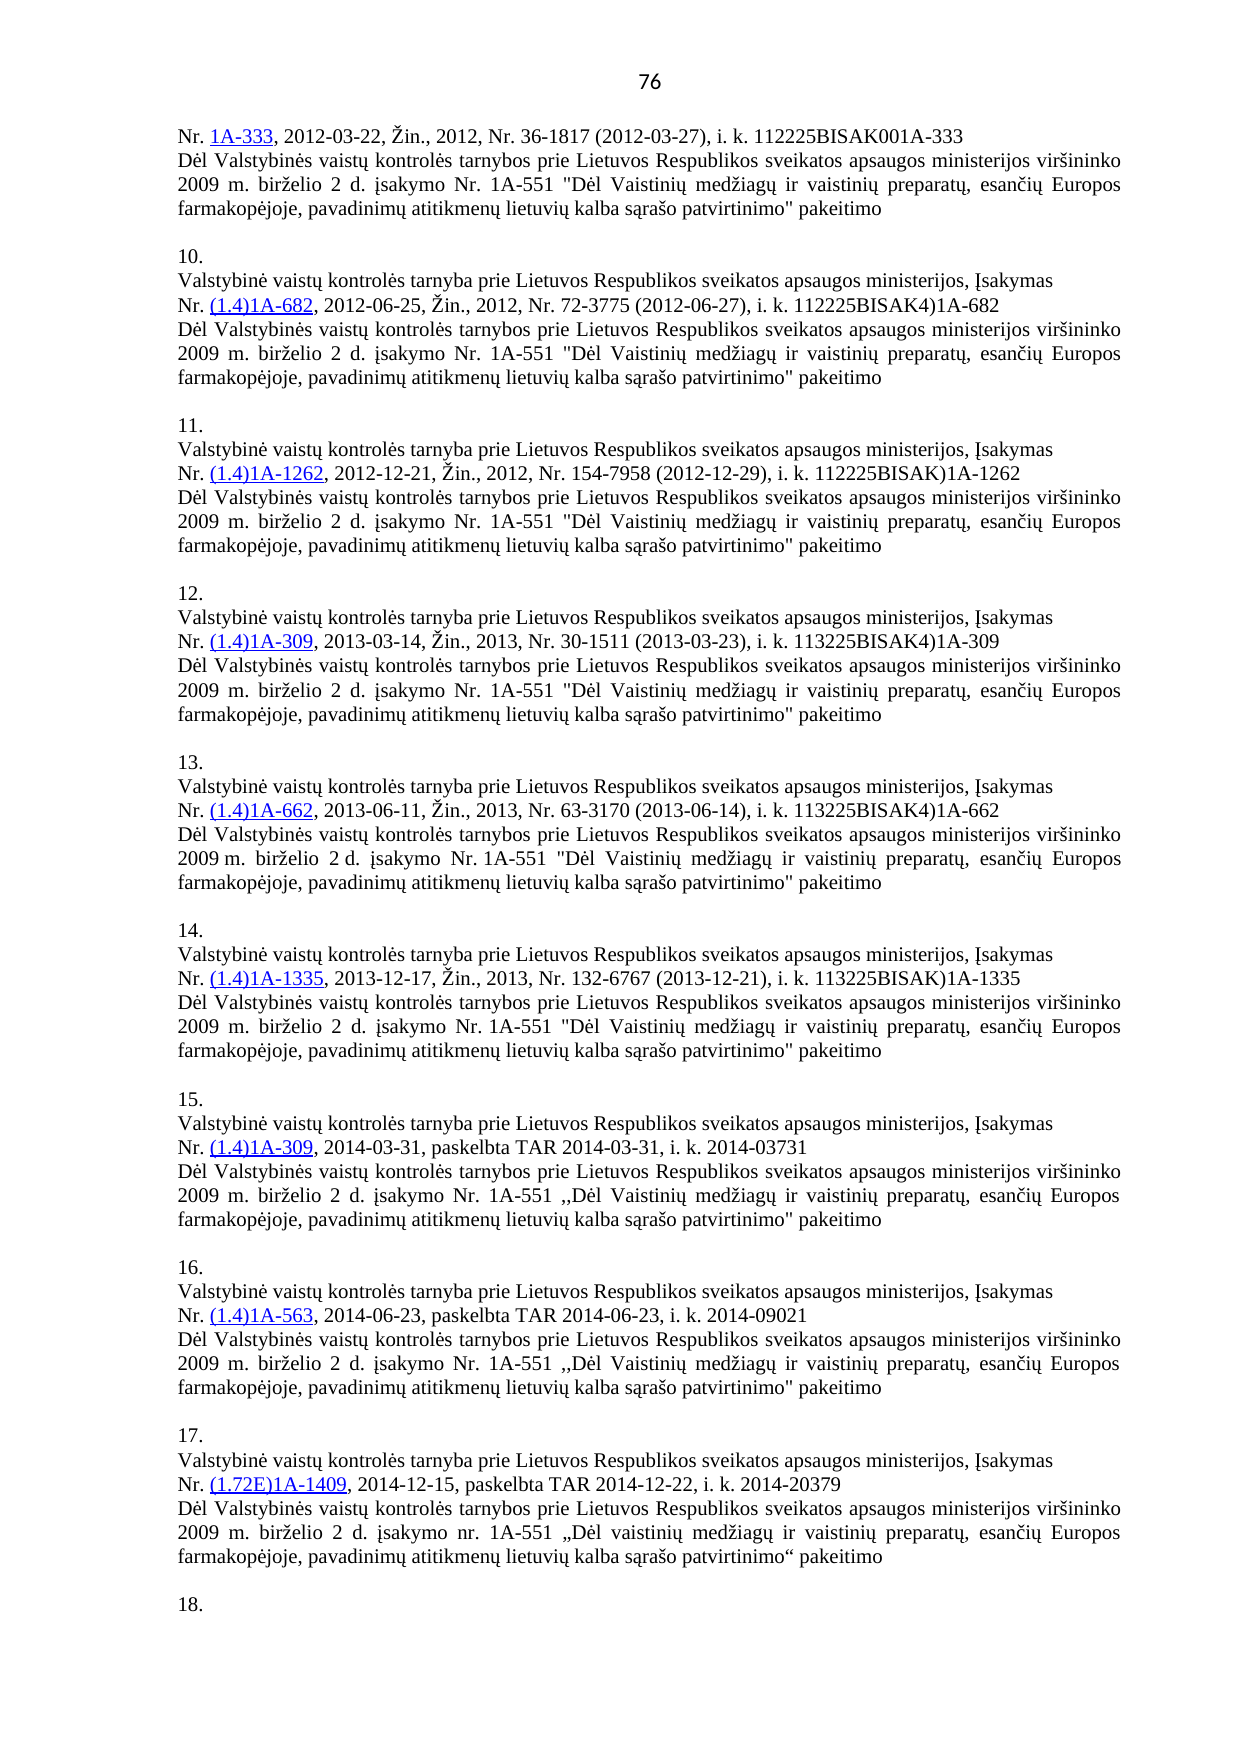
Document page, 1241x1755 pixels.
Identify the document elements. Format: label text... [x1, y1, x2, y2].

text 14. [177, 918, 1122, 942]
text Dėl Valstybinės vaistų kontrolės tarnybos prie Lietuvos Respublikos sveikatos apsaugos ministerijos viršininko 2009 m. birželio 2 d. įsakymo Nr. 1A-551 "Dėl Vaistinių medžiagų ir vaistinių preparatų, esančių Europos farmakopėjoje, pavadinimų atitikmenų lietuvių kalba sąrašo patvirtinimo" pakeitimo [177, 990, 1122, 1062]
text Valstybinė vaistų kontrolės tarnyba prie Lietuvos Respublikos sveikatos apsaugos ministerijos, Įsakymas [177, 437, 1122, 461]
text Nr. (1.4)1A-1335, 2013-12-17, Žin., 2013, Nr. 132-6767 (2013-12-21), i. k. 113225BISAK)1A-1335 [177, 966, 1122, 990]
text Nr. (1.4)1A-309, 2014-03-31, paskelbta TAR 2014-03-31, i. k. 2014-03731 [177, 1135, 1122, 1159]
text Valstybinė vaistų kontrolės tarnyba prie Lietuvos Respublikos sveikatos apsaugos ministerijos, Įsakymas [177, 1447, 1122, 1472]
text Dėl Valstybinės vaistų kontrolės tarnybos prie Lietuvos Respublikos sveikatos apsaugos ministerijos viršininko 2009 m. birželio 2 d. įsakymo Nr. 1A-551 "Dėl Vaistinių medžiagų ir vaistinių preparatų, esančių Europos farmakopėjoje, pavadinimų atitikmenų lietuvių kalba sąrašo patvirtinimo" pakeitimo [177, 822, 1122, 894]
text Dėl Valstybinės vaistų kontrolės tarnybos prie Lietuvos Respublikos sveikatos apsaugos ministerijos viršininko 2009 m. birželio 2 d. įsakymo Nr. 1A-551 ,,Dėl Vaistinių medžiagų ir vaistinių preparatų, esančių Europos farmakopėjoje, pavadinimų atitikmenų lietuvių kalba sąrašo patvirtinimo" pakeitimo [177, 1159, 1122, 1231]
text Dėl Valstybinės vaistų kontrolės tarnybos prie Lietuvos Respublikos sveikatos apsaugos ministerijos viršininko 2009 m. birželio 2 d. įsakymo nr. 1A-551 „Dėl vaistinių medžiagų ir vaistinių preparatų, esančių Europos farmakopėjoje, pavadinimų atitikmenų lietuvių kalba sąrašo patvirtinimo“ pakeitimo [177, 1496, 1122, 1568]
text 13. [177, 750, 1122, 774]
text 12. [177, 581, 1122, 605]
text Valstybinė vaistų kontrolės tarnyba prie Lietuvos Respublikos sveikatos apsaugos ministerijos, Įsakymas [177, 1279, 1122, 1303]
text Valstybinė vaistų kontrolės tarnyba prie Lietuvos Respublikos sveikatos apsaugos ministerijos, Įsakymas [177, 268, 1122, 292]
text Dėl Valstybinės vaistų kontrolės tarnybos prie Lietuvos Respublikos sveikatos apsaugos ministerijos viršininko 2009 m. birželio 2 d. įsakymo Nr. 1A-551 ,,Dėl Vaistinių medžiagų ir vaistinių preparatų, esančių Europos farmakopėjoje, pavadinimų atitikmenų lietuvių kalba sąrašo patvirtinimo" pakeitimo [177, 1327, 1122, 1399]
text Nr. (1.4)1A-309, 2013-03-14, Žin., 2013, Nr. 30-1511 (2013-03-23), i. k. 113225BISAK4)1A-309 [177, 629, 1122, 653]
text Dėl Valstybinės vaistų kontrolės tarnybos prie Lietuvos Respublikos sveikatos apsaugos ministerijos viršininko 2009 m. birželio 2 d. įsakymo Nr. 1A-551 "Dėl Vaistinių medžiagų ir vaistinių preparatų, esančių Europos farmakopėjoje, pavadinimų atitikmenų lietuvių kalba sąrašo patvirtinimo" pakeitimo [177, 317, 1122, 389]
text Valstybinė vaistų kontrolės tarnyba prie Lietuvos Respublikos sveikatos apsaugos ministerijos, Įsakymas [177, 942, 1122, 966]
text 15. [177, 1087, 1122, 1111]
text Valstybinė vaistų kontrolės tarnyba prie Lietuvos Respublikos sveikatos apsaugos ministerijos, Įsakymas [177, 1111, 1122, 1135]
text Nr. (1.4)1A-682, 2012-06-25, Žin., 2012, Nr. 72-3775 (2012-06-27), i. k. 112225BISAK4)1A-682 [177, 292, 1122, 317]
text Dėl Valstybinės vaistų kontrolės tarnybos prie Lietuvos Respublikos sveikatos apsaugos ministerijos viršininko 2009 m. birželio 2 d. įsakymo Nr. 1A-551 "Dėl Vaistinių medžiagų ir vaistinių preparatų, esančių Europos farmakopėjoje, pavadinimų atitikmenų lietuvių kalba sąrašo patvirtinimo" pakeitimo [177, 485, 1122, 557]
text Dėl Valstybinės vaistų kontrolės tarnybos prie Lietuvos Respublikos sveikatos apsaugos ministerijos viršininko 2009 m. birželio 2 d. įsakymo Nr. 1A-551 "Dėl Vaistinių medžiagų ir vaistinių preparatų, esančių Europos farmakopėjoje, pavadinimų atitikmenų lietuvių kalba sąrašo patvirtinimo" pakeitimo [177, 653, 1122, 726]
text 18. [177, 1592, 1122, 1616]
text 16. [177, 1255, 1122, 1279]
text Nr. 1A-333, 2012-03-22, Žin., 2012, Nr. 36-1817 (2012-03-27), i. k. 112225BISAK001A-333 [177, 124, 1122, 148]
text 10. [177, 244, 1122, 268]
text Dėl Valstybinės vaistų kontrolės tarnybos prie Lietuvos Respublikos sveikatos apsaugos ministerijos viršininko 2009 m. birželio 2 d. įsakymo Nr. 1A-551 "Dėl Vaistinių medžiagų ir vaistinių preparatų, esančių Europos farmakopėjoje, pavadinimų atitikmenų lietuvių kalba sąrašo patvirtinimo" pakeitimo [177, 148, 1122, 220]
text Valstybinė vaistų kontrolės tarnyba prie Lietuvos Respublikos sveikatos apsaugos ministerijos, Įsakymas [177, 774, 1122, 798]
text 11. [177, 413, 1122, 437]
text Nr. (1.4)1A-1262, 2012-12-21, Žin., 2012, Nr. 154-7958 (2012-12-29), i. k. 112225BISAK)1A-1262 [177, 461, 1122, 485]
text Nr. (1.72E)1A-1409, 2014-12-15, paskelbta TAR 2014-12-22, i. k. 2014-20379 [177, 1472, 1122, 1496]
text Valstybinė vaistų kontrolės tarnyba prie Lietuvos Respublikos sveikatos apsaugos ministerijos, Įsakymas [177, 605, 1122, 629]
text Nr. (1.4)1A-662, 2013-06-11, Žin., 2013, Nr. 63-3170 (2013-06-14), i. k. 113225BISAK4)1A-662 [177, 798, 1122, 822]
text 17. [177, 1423, 1122, 1447]
text Nr. (1.4)1A-563, 2014-06-23, paskelbta TAR 2014-06-23, i. k. 2014-09021 [177, 1303, 1122, 1327]
